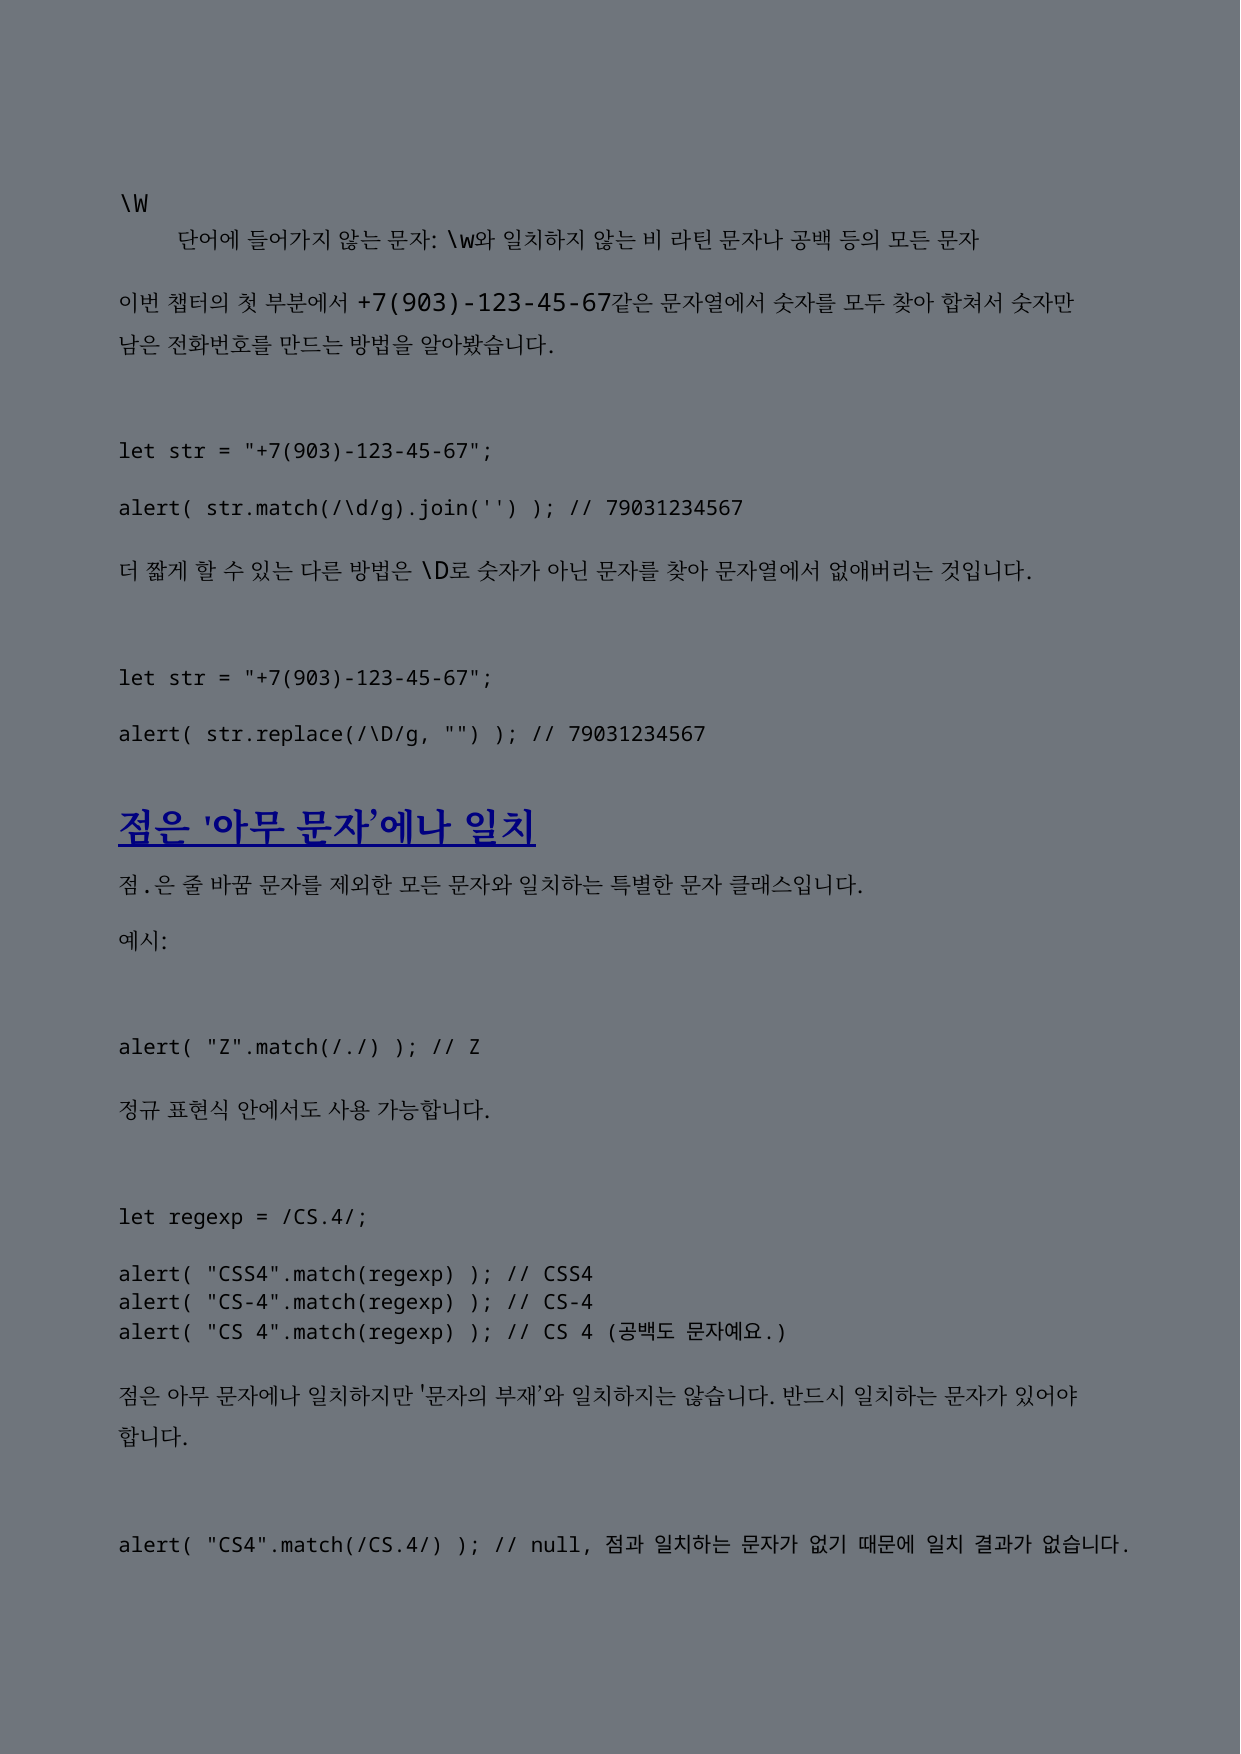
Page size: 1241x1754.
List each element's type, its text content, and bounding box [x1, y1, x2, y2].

subtitle 점은 '아무 문자’에나 일치 [118, 798, 1122, 852]
subtitle \W [118, 183, 1122, 219]
text 점은 아무 문자에나 일치하지만 '문자의 부재’와 일치하지는 않습니다. 반드시 일치하는 문자가 있어야 합니다. [118, 1375, 1122, 1453]
text alert( "CSS4".match(regexp) ); // CSS4 [118, 1259, 1122, 1287]
text alert( "CS4".match(/CS.4/) ); // null, 점과 일치하는 문자가 없기 때문에 일치 결과가 없습니다. [118, 1528, 1122, 1559]
text let regexp = /CS.4/; [118, 1202, 1122, 1230]
text alert( "CS-4".match(regexp) ); // CS-4 [118, 1287, 1122, 1316]
text alert( str.replace(/\D/g, "") ); // 79031234567 [118, 719, 1122, 748]
text alert( "Z".match(/./) ); // Z [118, 1032, 1122, 1061]
text alert( "CS 4".match(regexp) ); // CS 4 (공백도 문자예요.) [118, 1316, 1122, 1346]
list 단어에 들어가지 않는 문자: \w와 일치하지 않는 비 라틴 문자나 공백 등의 모든 문자 [177, 219, 1122, 256]
text 점.은 줄 바꿈 문자를 제외한 모든 문자와 일치하는 특별한 문자 클래스입니다. [118, 865, 1122, 901]
text let str = "+7(903)-123-45-67"; [118, 663, 1122, 691]
text let str = "+7(903)-123-45-67"; [118, 436, 1122, 464]
text 더 짧게 할 수 있는 다른 방법은 \D로 숫자가 아닌 문자를 찾아 문자열에서 없애버리는 것입니다. [118, 551, 1122, 587]
text 예시: [118, 921, 1122, 957]
text alert( str.match(/\d/g).join('') ); // 79031234567 [118, 493, 1122, 521]
text 이번 챕터의 첫 부분에서 +7(903)-123-45-67같은 문자열에서 숫자를 모두 찾아 합쳐서 숫자만 남은 전화번호를 만드는 방법을 알아봤습니다. [118, 285, 1122, 360]
text 정규 표현식 안에서도 사용 가능합니다. [118, 1090, 1122, 1126]
